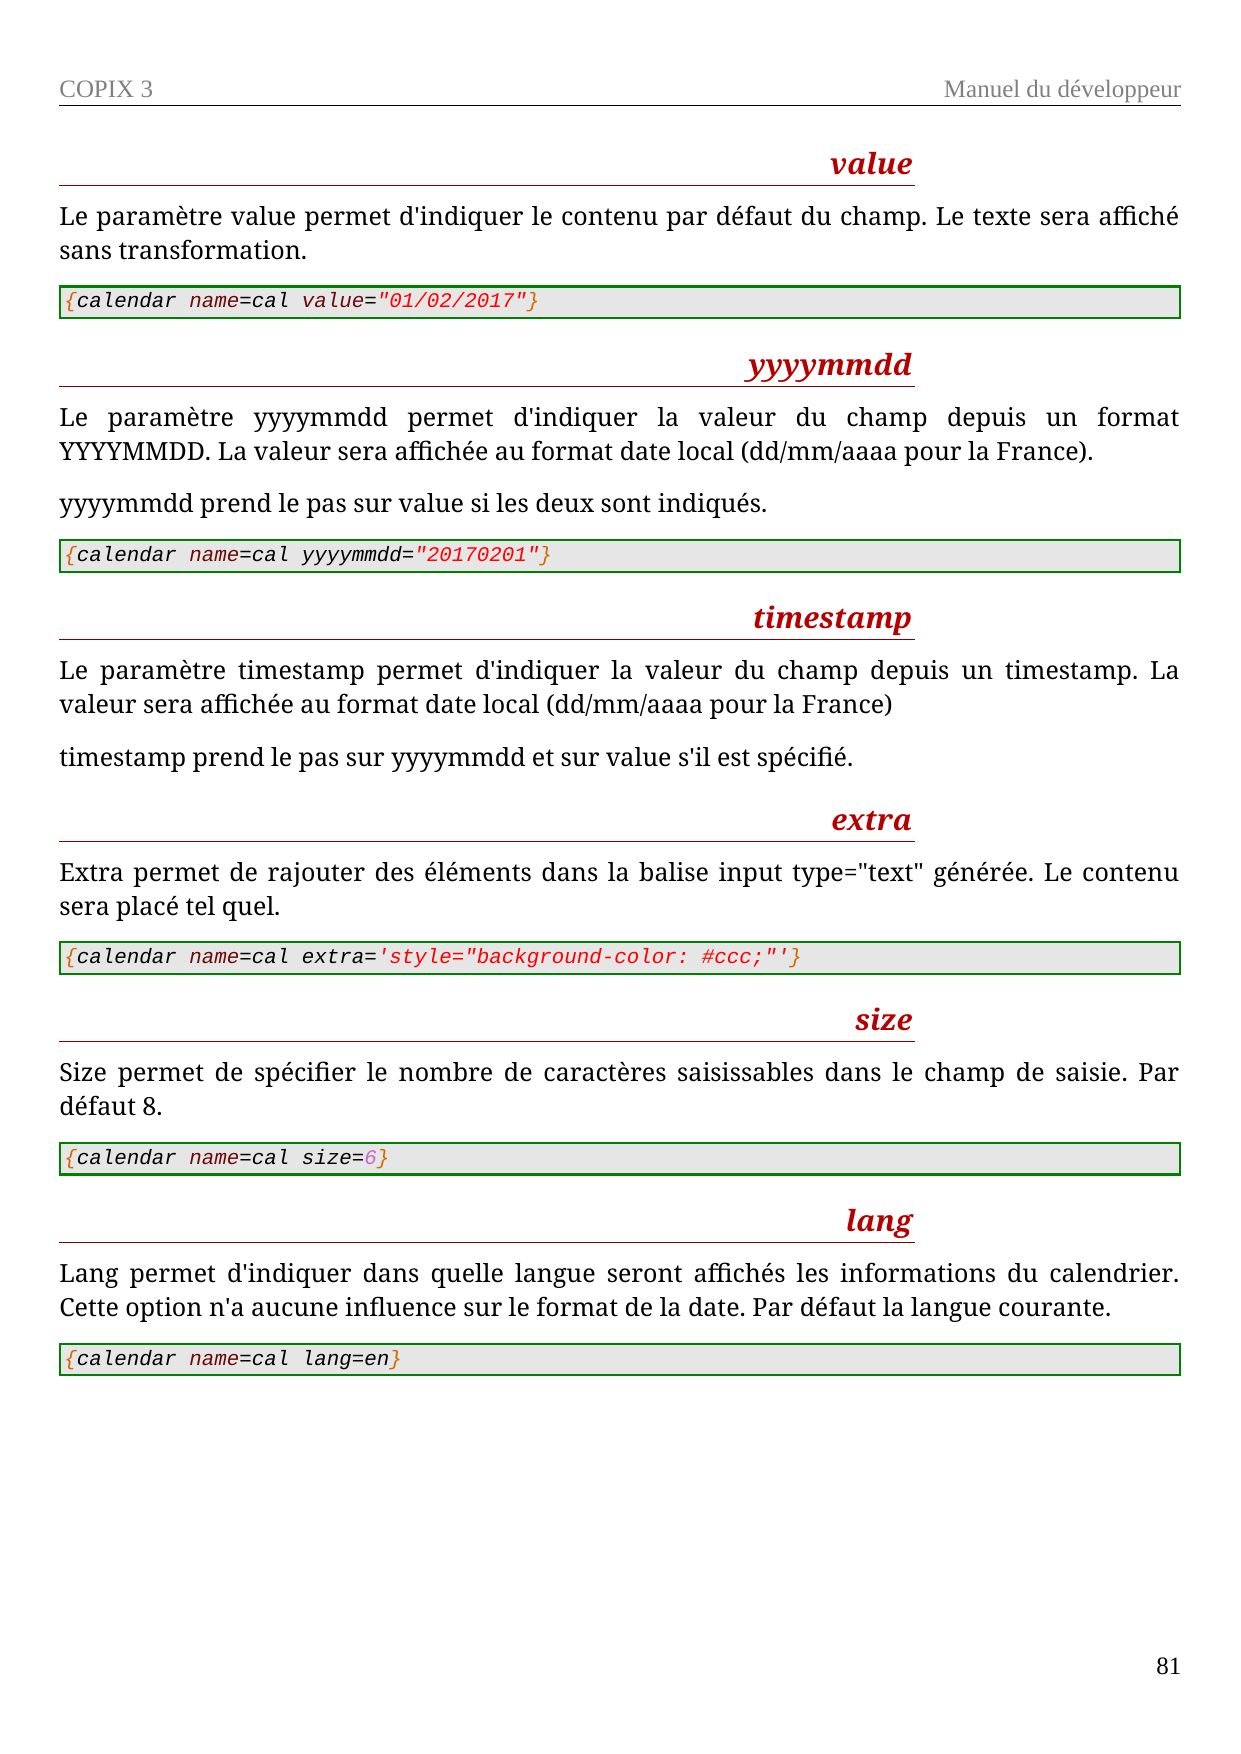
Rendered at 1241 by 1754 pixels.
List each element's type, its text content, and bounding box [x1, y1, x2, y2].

text {calendar name=cal extra='style="background-color: #ccc;"'} [61, 943, 1179, 973]
text Le paramètre yyyymmdd permet d'indiquer la valeur du champ depuis un format YYYYMMDD. La valeur sera affichée au format date local (dd/mm/aaaa pour la France). [59, 399, 1181, 467]
text Le paramètre timestamp permet d'indiquer la valeur du champ depuis un timestamp. La valeur sera affichée au format date local (dd/mm/aaaa pour la France) [59, 653, 1181, 721]
text {calendar name=cal size=6} [61, 1144, 1179, 1173]
text Extra permet de rajouter des éléments dans la balise input type="text" générée. Le contenu sera placé tel quel. [59, 854, 1181, 922]
subtitle lang [59, 1201, 915, 1242]
text {calendar name=cal yyyymmdd="20170201"} [61, 541, 1179, 571]
text timestamp prend le pas sur yyyymmdd et sur value s'il est spécifié. [59, 740, 1181, 774]
subtitle size [59, 1000, 915, 1041]
subtitle yyyymmdd [59, 344, 915, 386]
subtitle value [59, 143, 915, 185]
text {calendar name=cal value="01/02/2017"} [61, 288, 1179, 317]
subtitle timestamp [59, 598, 915, 639]
text yyyymmdd prend le pas sur value si les deux sont indiqués. [59, 486, 1181, 520]
text Lang permet d'indiquer dans quelle langue seront affichés les informations du calendrier. Cette option n'a aucune influence sur le format de la date. Par défaut la langue courante. [59, 1256, 1181, 1324]
text Size permet de spécifier le nombre de caractères saisissables dans le champ de saisie. Par défaut 8. [59, 1055, 1181, 1123]
text {calendar name=cal lang=en} [61, 1345, 1179, 1374]
subtitle extra [59, 799, 915, 841]
text Le paramètre value permet d'indiquer le contenu par défaut du champ. Le texte sera affiché sans transformation. [59, 198, 1181, 267]
